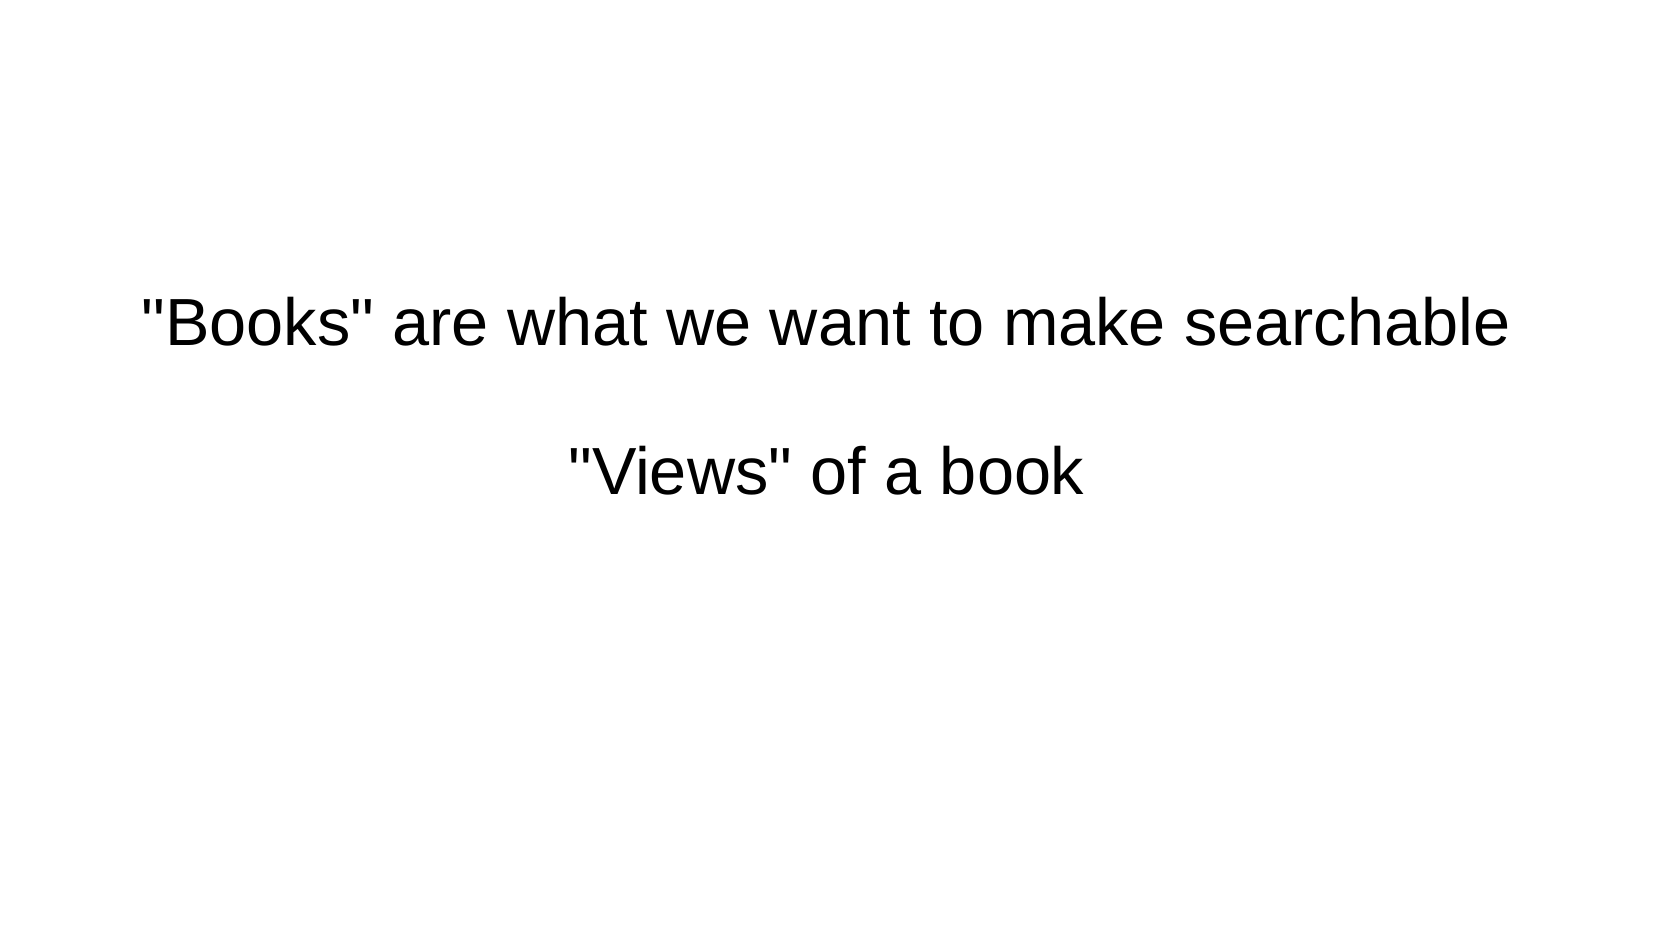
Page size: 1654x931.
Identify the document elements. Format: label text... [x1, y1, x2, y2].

subtitle "Books" are what we want to make searchable "Views" of a book [82, 37, 1571, 757]
